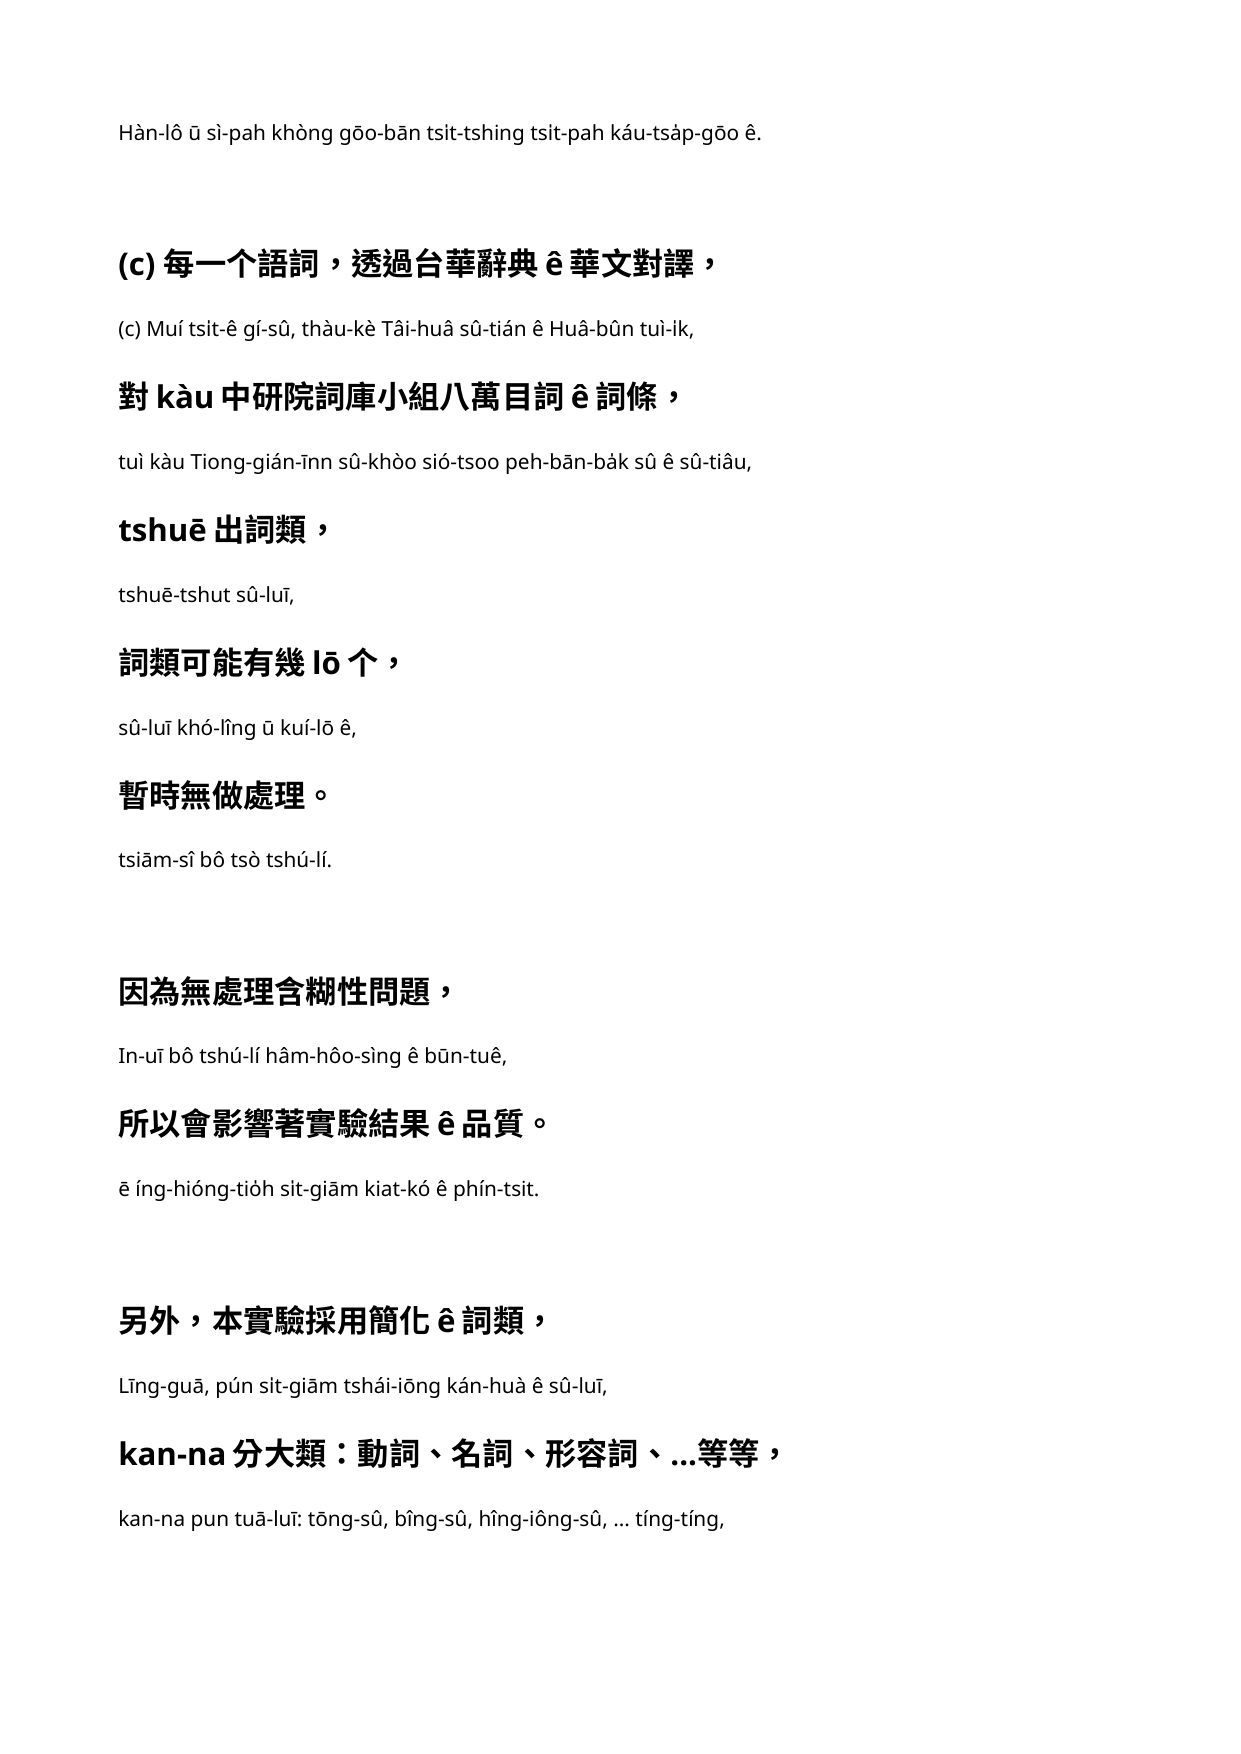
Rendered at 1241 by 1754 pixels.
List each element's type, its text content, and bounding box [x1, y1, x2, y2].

text In-uī bô tshú-lí hâm-hôo-sìng ê būn-tuê, [118, 1042, 1122, 1070]
text kan-na分大類：動詞、名詞、形容詞、...等等， [118, 1429, 1122, 1474]
text Līng-guā, pún si̍t-giām tshái-iōng kán-huà ê sû-luī, [118, 1371, 1122, 1399]
text tshuē出詞類， [118, 505, 1122, 551]
text (c) Muí tsi̍t-ê gí-sû, thàu-kè Tâi-huâ sû-tián ê Huâ-bûn tuì-i̍k, [118, 314, 1122, 343]
text 暫時無做處理。 [118, 771, 1122, 816]
text (c) 每一个語詞，透過台華辭典ê華文對譯， [118, 239, 1122, 285]
text 因為無處理含糊性問題， [118, 967, 1122, 1012]
text 詞類可能有幾lō个， [118, 638, 1122, 683]
text 對kàu中研院詞庫小組八萬目詞ê詞條， [118, 372, 1122, 418]
text tuì kàu Tiong-gián-īnn sû-khòo sió-tsoo peh-bān-ba̍k sû ê sû-tiâu, [118, 447, 1122, 476]
text ē íng-hióng-tio̍h si̍t-giām kiat-kó ê phín-tsit. [118, 1174, 1122, 1203]
text tshuē-tshut sû-luī, [118, 580, 1122, 608]
text sû-luī khó-lîng ū kuí-lō ê, [118, 713, 1122, 741]
text kan-na pun tuā-luī: tōng-sû, bîng-sû, hîng-iông-sû, ... tíng-tíng, [118, 1504, 1122, 1532]
text 另外，本實驗採用簡化ê詞類， [118, 1296, 1122, 1341]
text Hàn-lô ū sì-pah khòng gōo-bān tsi̍t-tshing tsi̍t-pah káu-tsa̍p-gōo ê. [118, 118, 1122, 147]
text tsiām-sî bô tsò tshú-lí. [118, 846, 1122, 874]
text 所以會影響著實驗結果ê品質。 [118, 1099, 1122, 1145]
